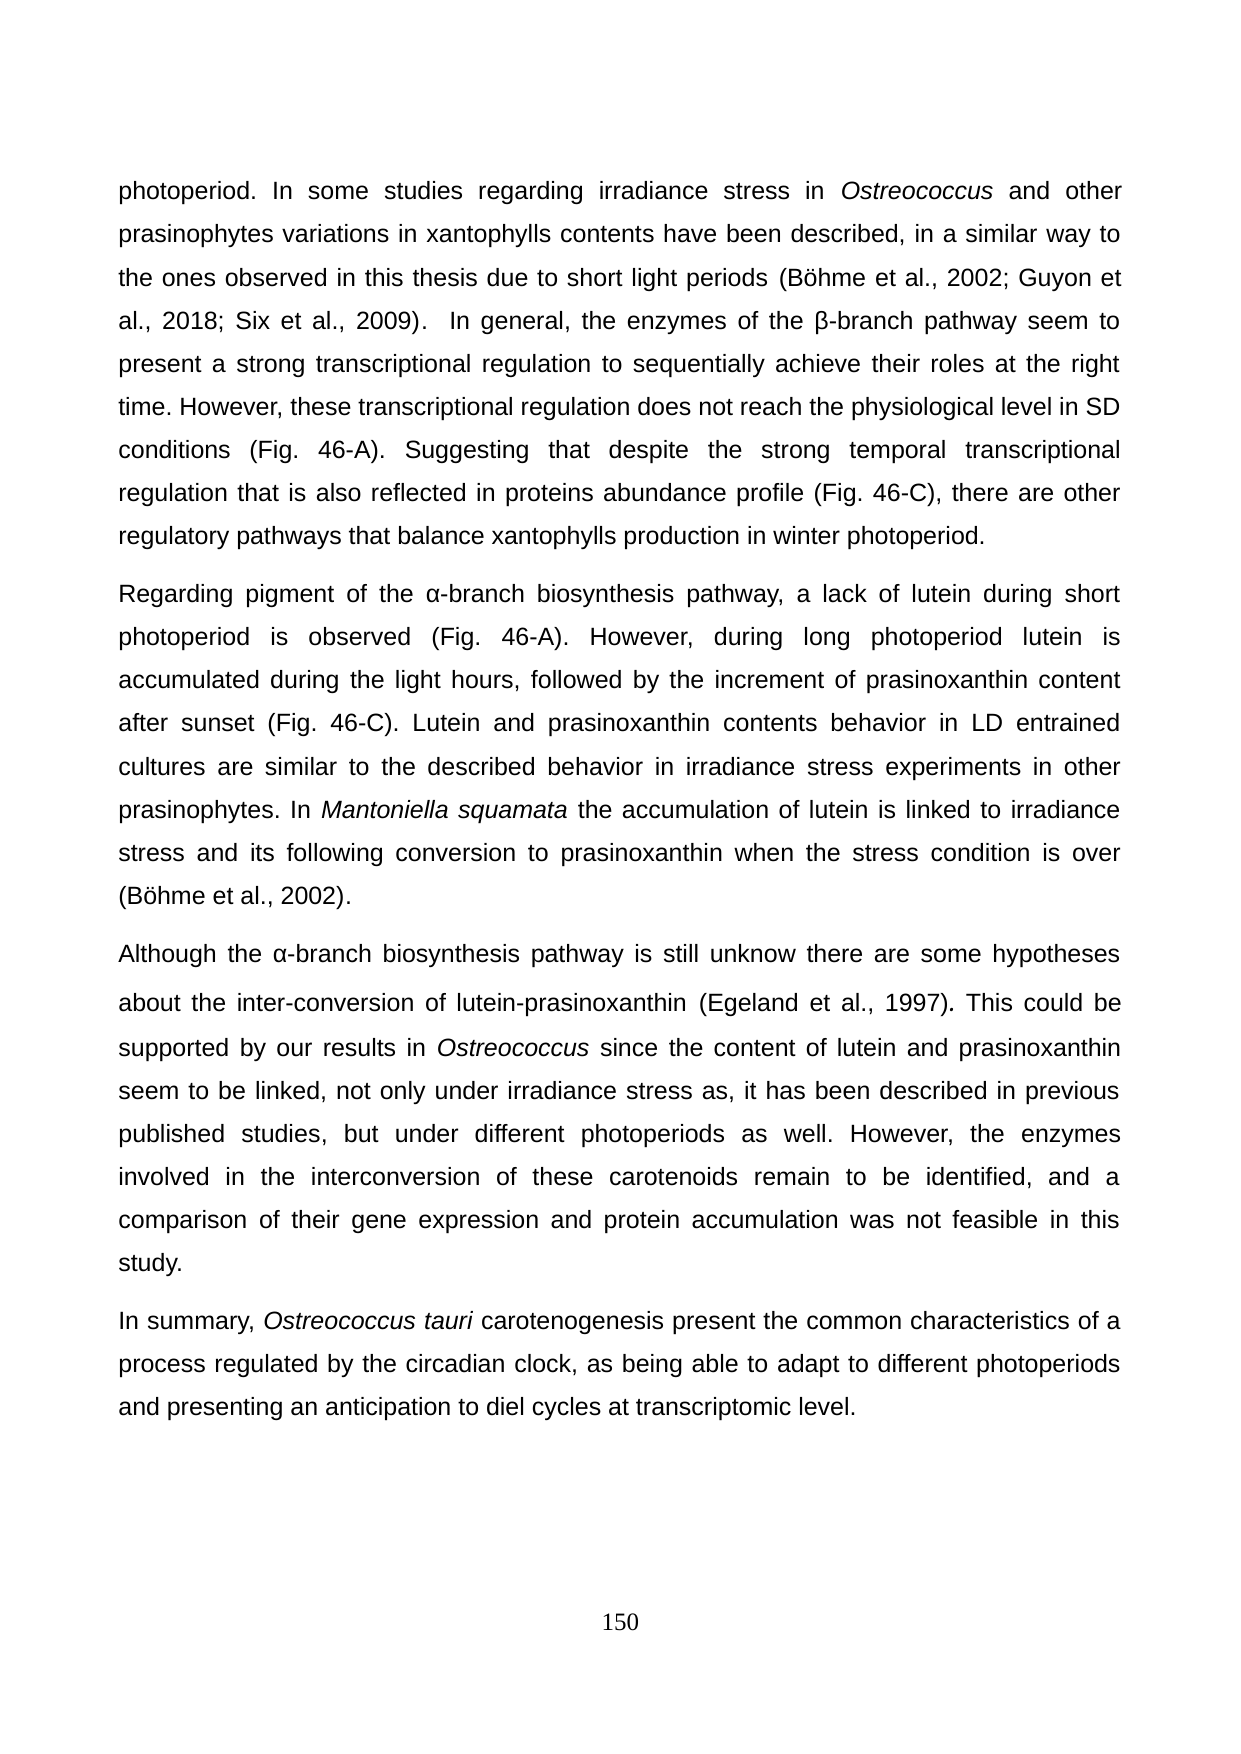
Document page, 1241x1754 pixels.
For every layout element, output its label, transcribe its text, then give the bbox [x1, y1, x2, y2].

text In summary, Ostreococcus tauri carotenogenesis present the common characteristics of a process regulated by the circadian clock, as being able to adapt to different photoperiods and presenting an anticipation to diel cycles at transcriptomic level. [118, 1306, 1122, 1421]
text photoperiod. In some studies regarding irradiance stress in Ostreococcus and other prasinophytes variations in xantophylls contents have been described, in a similar way to the ones observed in this thesis due to short light periods (Böhme et al., 2002; Guyon et al., 2018; Six et al., 2009)⁠. In general, the enzymes of the β-branch pathway seem to present a strong transcriptional regulation to sequentially achieve their roles at the right time. However, these transcriptional regulation does not reach the physiological level in SD conditions (Fig. 46-A). Suggesting that despite the strong temporal transcriptional regulation that is also reflected in proteins abundance profile (Fig. 46-C), there are other regulatory pathways that balance xantophylls production in winter photoperiod. [118, 176, 1122, 550]
text Although the α-branch biosynthesis pathway is still unknow there are some hypotheses about the inter-conversion of lutein-prasinoxanthin (Egeland et al., 1997)⁠. This could be supported by our results in Ostreococcus since the content of lutein and prasinoxanthin seem to be linked, not only under irradiance stress as, it has been described in previous published studies, but under different photoperiods as well. However, the enzymes involved in the interconversion of these carotenoids remain to be identified, and a comparison of their gene expression and protein accumulation was not feasible in this study. [118, 939, 1122, 1277]
text Regarding pigment of the α-branch biosynthesis pathway, a lack of lutein during short photoperiod is observed (Fig. 46-A). However, during long photoperiod lutein is accumulated during the light hours, followed by the increment of prasinoxanthin content after sunset (Fig. 46-C). Lutein and prasinoxanthin contents behavior in LD entrained cultures are similar to the described behavior in irradiance stress experiments in other prasinophytes. In Mantoniella squamata the accumulation of lutein is linked to irradiance stress and its following conversion to prasinoxanthin when the stress condition is over (Böhme et al., 2002)⁠. [118, 579, 1122, 910]
